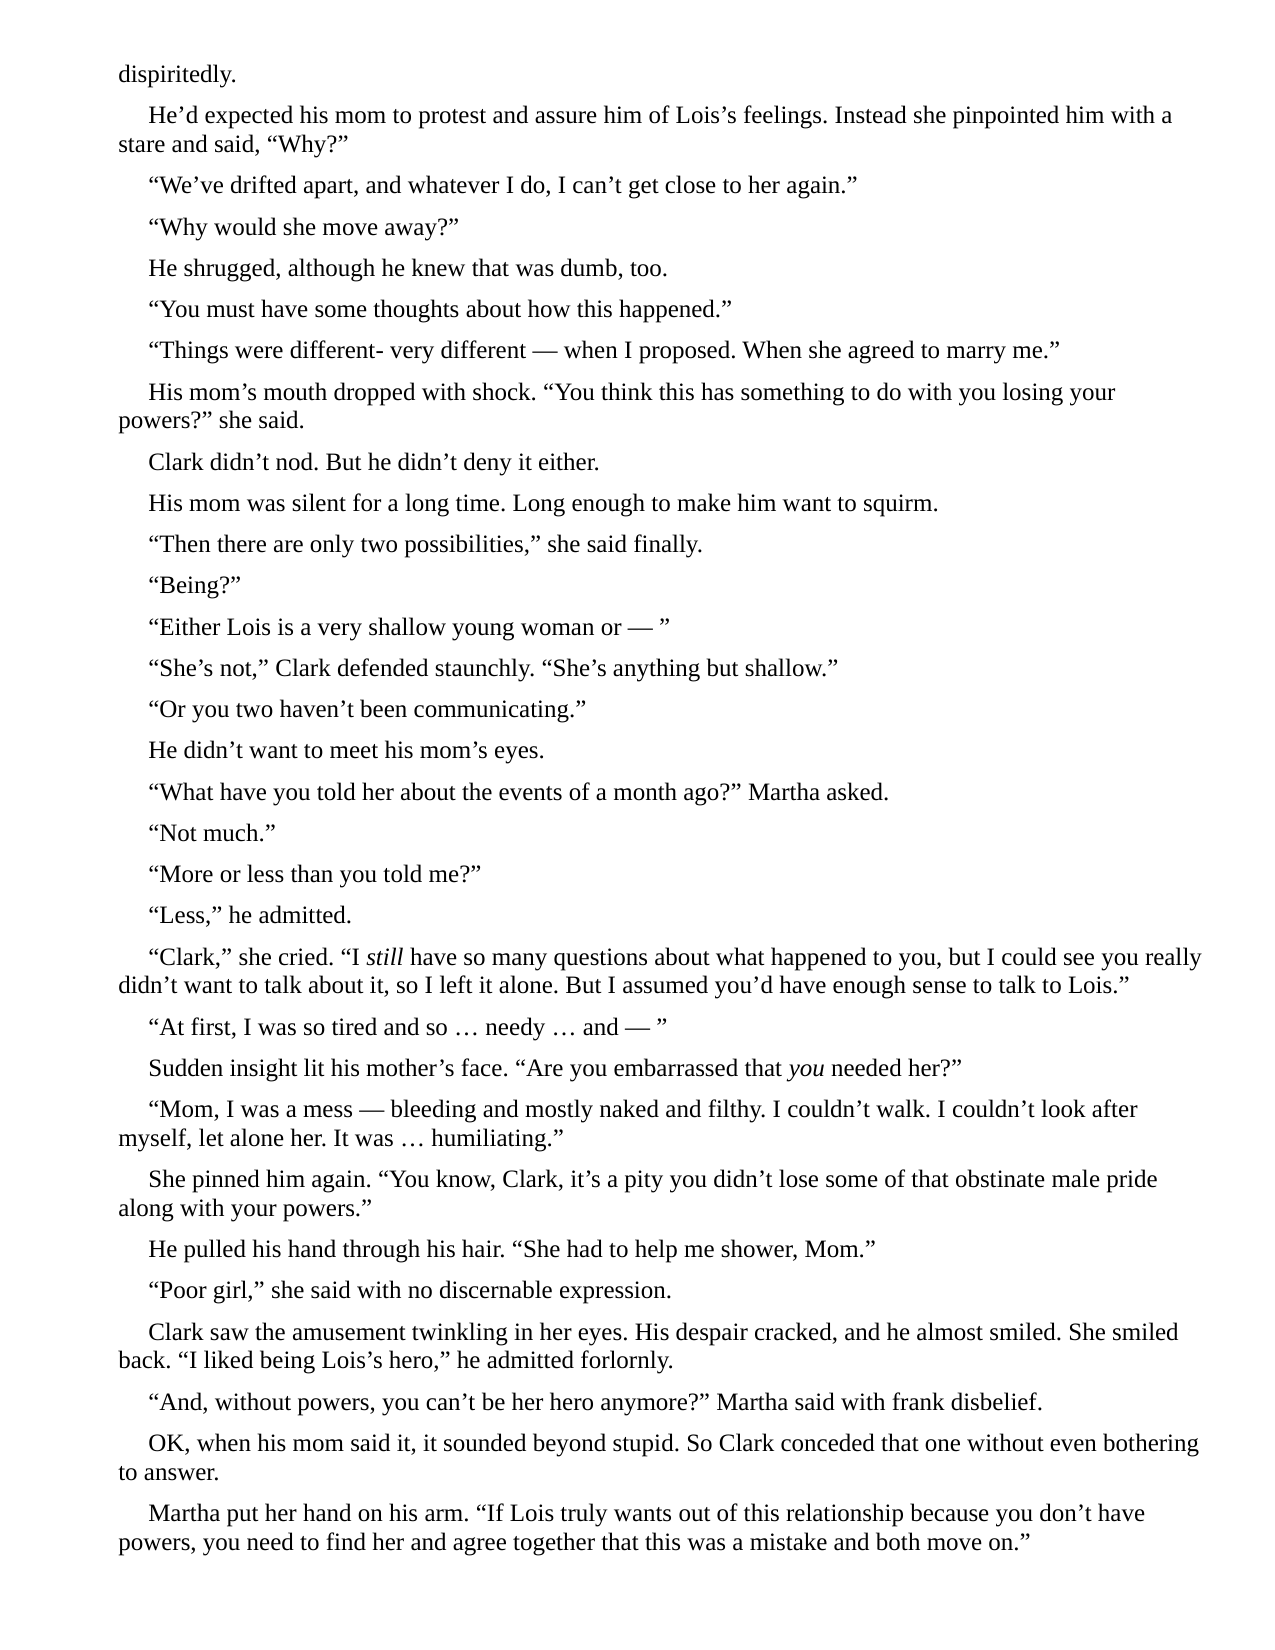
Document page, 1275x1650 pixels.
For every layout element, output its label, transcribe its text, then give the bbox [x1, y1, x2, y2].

text “What have you told her about the events of a month ago?” Martha asked. [118, 777, 1216, 805]
text Martha put her hand on his arm. “If Lois truly wants out of this relationship because you don’t have powers, you need to find her and agree together that this was a mistake and both move on.” [118, 1498, 1216, 1555]
text “Either Lois is a very shallow young woman or — ” [118, 612, 1216, 640]
text OK, when his mom said it, it sounded beyond stupid. So Clark conceded that one without even bothering to answer. [118, 1428, 1216, 1485]
text He shrugged, although he knew that was dumb, too. [118, 253, 1216, 282]
text “Mom, I was a mess — bleeding and mostly naked and filthy. I couldn’t walk. I couldn’t look after myself, let alone her. It was … humiliating.” [118, 1094, 1216, 1152]
text “Or you two haven’t been communicating.” [118, 694, 1216, 723]
text “Clark,” she cried. “I still have so many questions about what happened to you, but I could see you really didn’t want to talk about it, so I left it alone. But I assumed you’d have enough sense to talk to Lois.” [118, 942, 1216, 999]
text “Less,” he admitted. [118, 900, 1216, 929]
text dispiritedly. [118, 59, 1216, 88]
text “Not much.” [118, 818, 1216, 847]
text She pinned him again. “You know, Clark, it’s a pity you didn’t lose some of that obstinate male pride along with your powers.” [118, 1164, 1216, 1222]
text Clark saw the amusement twinkling in her eyes. His despair cracked, and he almost smiled. She smiled back. “I liked being Lois’s hero,” he admitted forlornly. [118, 1317, 1216, 1374]
text “More or less than you told me?” [118, 859, 1216, 888]
text His mom was silent for a long time. Long enough to make him want to squirm. [118, 488, 1216, 517]
text He’d expected his mom to protest and assure him of Lois’s feelings. Instead she pinpointed him with a stare and said, “Why?” [118, 100, 1216, 158]
text “We’ve drifted apart, and whatever I do, I can’t get close to her again.” [118, 170, 1216, 199]
text “Then there are only two possibilities,” she said finally. [118, 529, 1216, 558]
text He didn’t want to meet his mom’s eyes. [118, 735, 1216, 764]
text “Why would she move away?” [118, 212, 1216, 240]
text “At first, I was so tired and so … needy … and — ” [118, 1012, 1216, 1040]
text “You must have some thoughts about how this happened.” [118, 294, 1216, 323]
text “Poor girl,” she said with no discernable expression. [118, 1275, 1216, 1304]
text He pulled his hand through his hair. “She had to help me shower, Mom.” [118, 1234, 1216, 1263]
text Clark didn’t nod. But he didn’t deny it either. [118, 447, 1216, 475]
text “And, without powers, you can’t be her hero anymore?” Martha said with frank disbelief. [118, 1387, 1216, 1415]
text Sudden insight lit his mother’s face. “Are you embarrassed that you needed her?” [118, 1053, 1216, 1082]
text “Things were different- very different — when I proposed. When she agreed to marry me.” [118, 335, 1216, 364]
text “Being?” [118, 570, 1216, 599]
text “She’s not,” Clark defended staunchly. “She’s anything but shallow.” [118, 653, 1216, 682]
text His mom’s mouth dropped with shock. “You think this has something to do with you losing your powers?” she said. [118, 377, 1216, 434]
